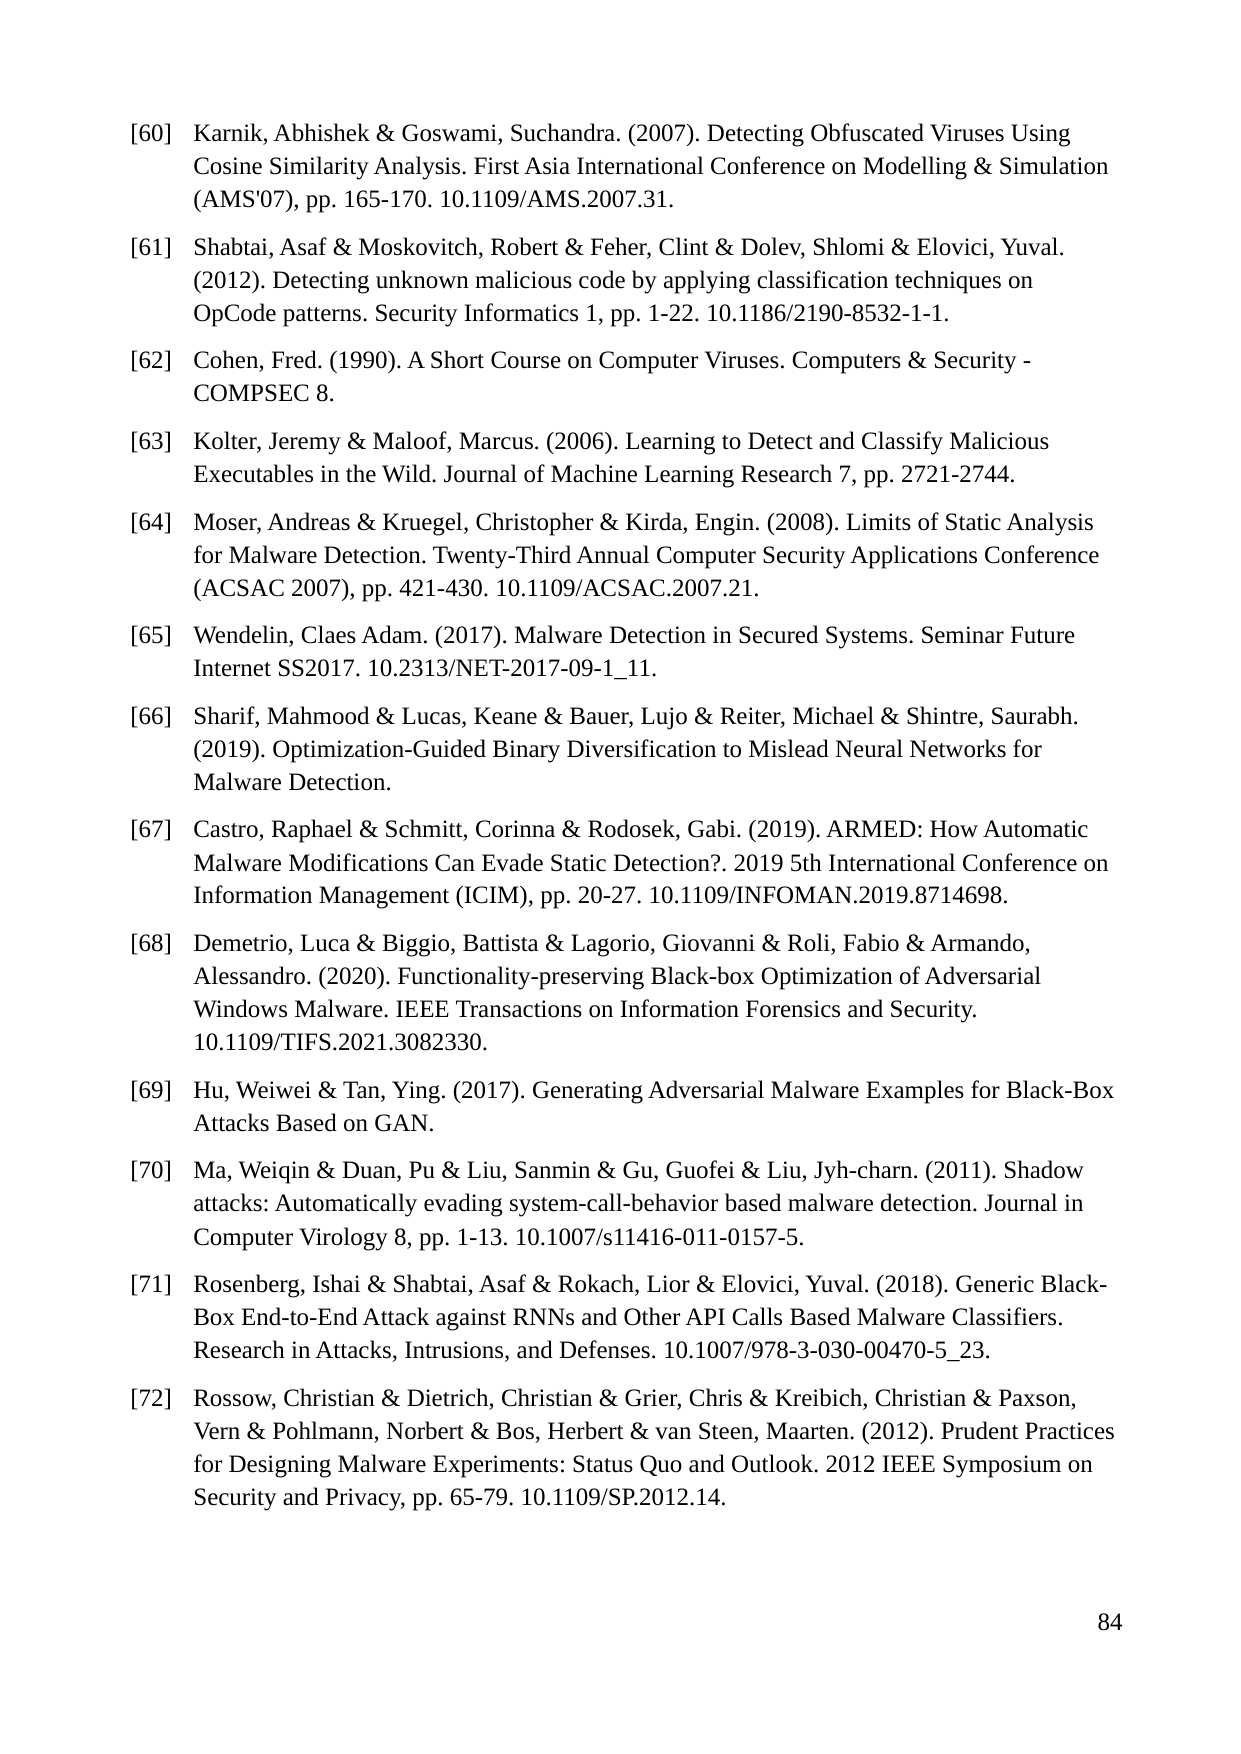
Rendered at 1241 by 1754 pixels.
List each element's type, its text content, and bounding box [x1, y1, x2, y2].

list Moser, Andreas & Kruegel, Christopher & Kirda, Engin. (2008). Limits of Static Analysis for Malware Detection. Twenty-Third Annual Computer Security Applications Conference (ACSAC 2007), pp. 421-430. 10.1109/ACSAC.2007.21. [130, 507, 1122, 601]
list Shabtai, Asaf & Moskovitch, Robert & Feher, Clint & Dolev, Shlomi & Elovici, Yuval. (2012). Detecting unknown malicious code by applying classification techniques on OpCode patterns. Security Informatics 1, pp. 1-22. 10.1186/2190-8532-1-1. [130, 232, 1122, 327]
list Rosenberg, Ishai & Shabtai, Asaf & Rokach, Lior & Elovici, Yuval. (2018). Generic Black-Box End-to-End Attack against RNNs and Other API Calls Based Malware Classifiers. Research in Attacks, Intrusions, and Defenses. 10.1007/978-3-030-00470-5_23. [130, 1269, 1122, 1364]
list Hu, Weiwei & Tan, Ying. (2017). Generating Adversarial Malware Examples for Black-Box Attacks Based on GAN. [130, 1075, 1122, 1137]
list Ma, Weiqin & Duan, Pu & Liu, Sanmin & Gu, Guofei & Liu, Jyh-charn. (2011). Shadow attacks: Automatically evading system-call-behavior based malware detection. Journal in Computer Virology 8, pp. 1-13. 10.1007/s11416-011-0157-5. [130, 1156, 1122, 1250]
list Karnik, Abhishek & Goswami, Suchandra. (2007). Detecting Obfuscated Viruses Using Cosine Similarity Analysis. First Asia International Conference on Modelling & Simulation (AMS'07), pp. 165-170. 10.1109/AMS.2007.31. [130, 118, 1122, 213]
list Kolter, Jeremy & Maloof, Marcus. (2006). Learning to Detect and Classify Malicious Executables in the Wild. Journal of Machine Learning Research 7, pp. 2721-2744. [130, 426, 1122, 488]
list Rossow, Christian & Dietrich, Christian & Grier, Chris & Kreibich, Christian & Paxson, Vern & Pohlmann, Norbert & Bos, Herbert & van Steen, Maarten. (2012). Prudent Practices for Designing Malware Experiments: Status Quo and Outlook. 2012 IEEE Symposium on Security and Privacy, pp. 65-79. 10.1109/SP.2012.14. [130, 1383, 1122, 1511]
list Demetrio, Luca & Biggio, Battista & Lagorio, Giovanni & Roli, Fabio & Armando, Alessandro. (2020). Functionality-preserving Black-box Optimization of Adversarial Windows Malware. IEEE Transactions on Information Forensics and Security. 10.1109/TIFS.2021.3082330. [130, 928, 1122, 1056]
list Cohen, Fred. (1990). A Short Course on Computer Viruses. Computers & Security - COMPSEC 8. [130, 345, 1122, 407]
list Wendelin, Claes Adam. (2017). Malware Detection in Secured Systems. Seminar Future Internet SS2017. 10.2313/NET-2017-09-1_11. [130, 620, 1122, 682]
list Castro, Raphael & Schmitt, Corinna & Rodosek, Gabi. (2019). ARMED: How Automatic Malware Modifications Can Evade Static Detection?. 2019 5th International Conference on Information Management (ICIM), pp. 20-27. 10.1109/INFOMAN.2019.8714698. [130, 814, 1122, 909]
list Sharif, Mahmood & Lucas, Keane & Bauer, Lujo & Reiter, Michael & Shintre, Saurabh. (2019). Optimization-Guided Binary Diversification to Mislead Neural Networks for Malware Detection. [130, 701, 1122, 796]
